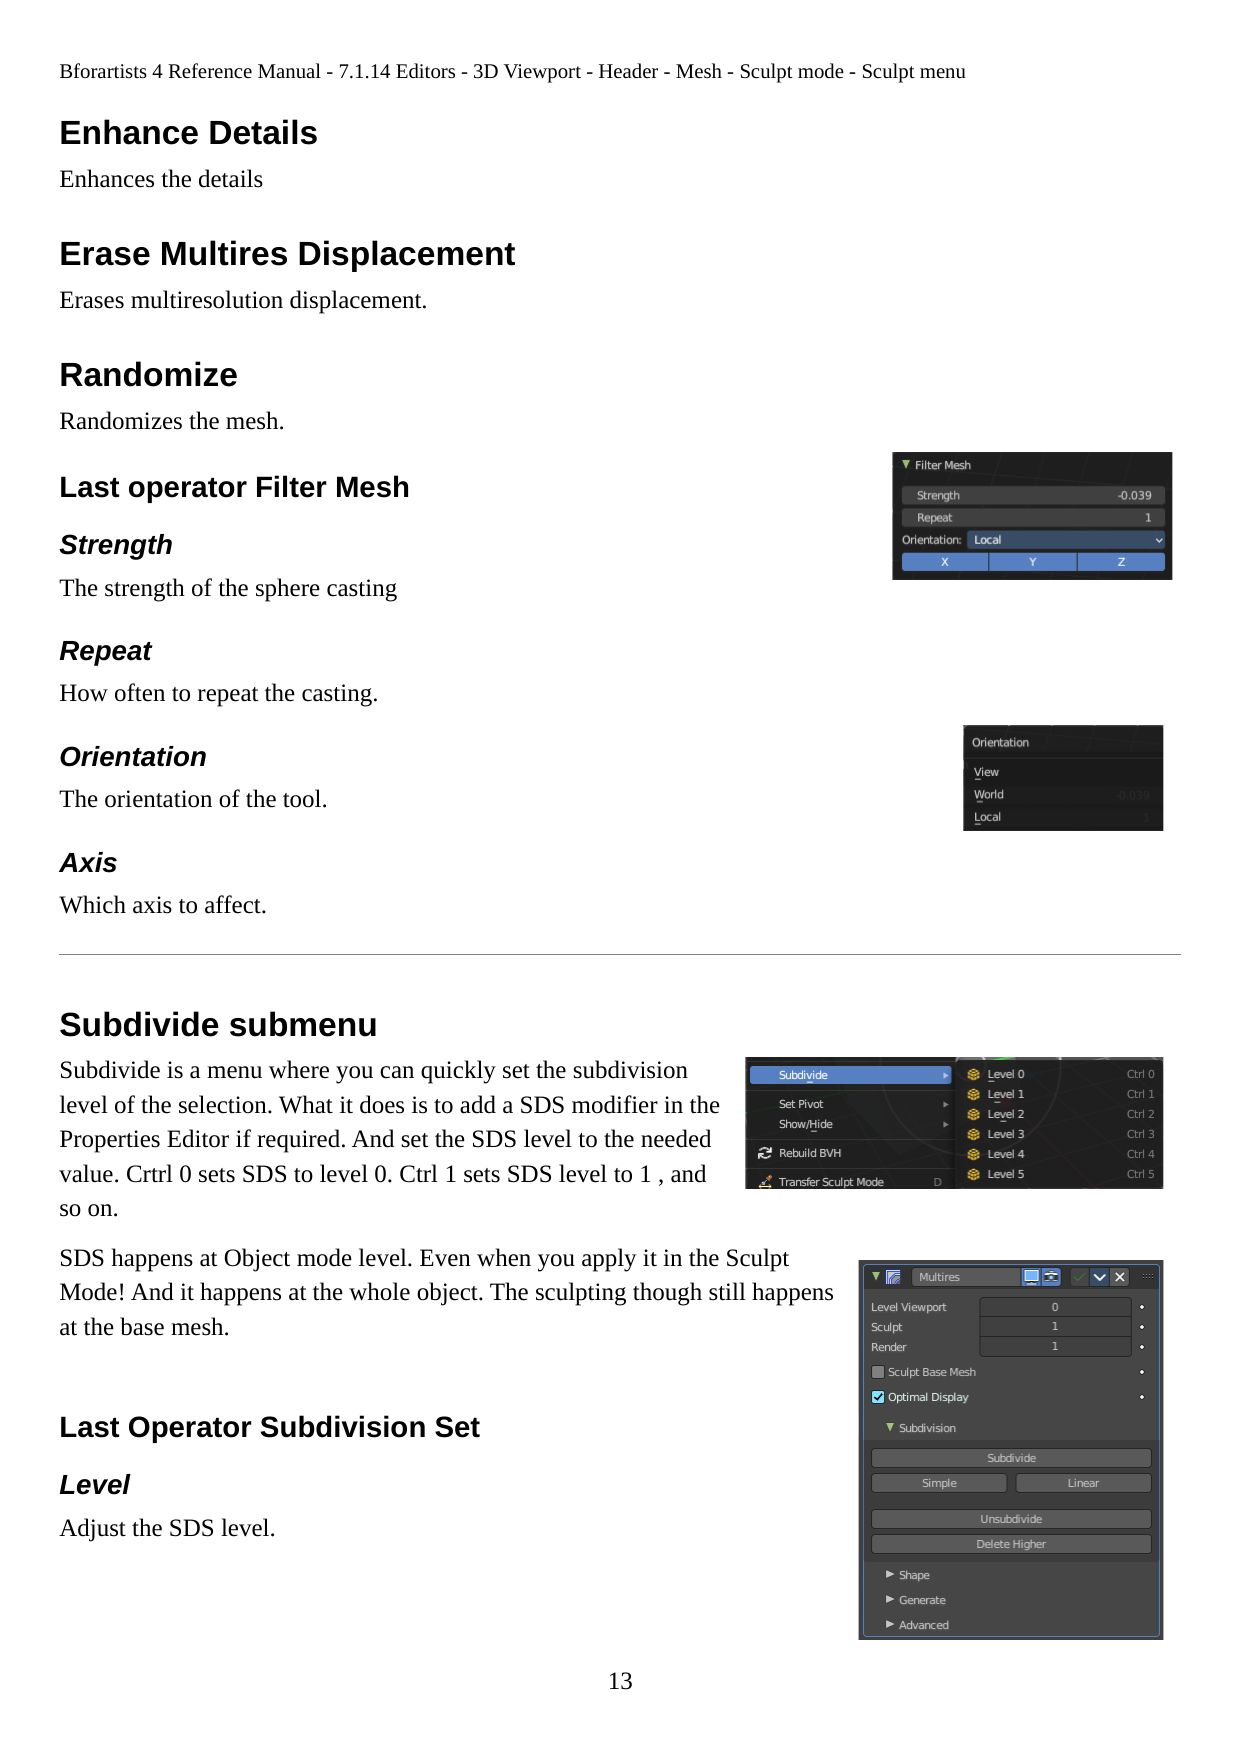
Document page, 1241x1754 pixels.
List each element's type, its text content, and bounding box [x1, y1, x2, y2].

picture [745, 1057, 1164, 1189]
subtitle Erase Multires Displacement [59, 234, 1181, 272]
text Randomizes the mesh. [59, 406, 1181, 434]
text Subdivide is a menu where you can quickly set the subdivision level of the selection. What it does is to add a SDS modifier in the Properties Editor if required. And set the SDS level to the needed value. Crtrl 0 sets SDS to level 0. Ctrl 1 sets SDS level to 1 , and so on. [59, 1056, 1181, 1222]
subtitle [1164, 740, 1181, 772]
subtitle Repeat [59, 634, 1181, 666]
subtitle Axis [59, 846, 1181, 878]
subtitle Randomize [59, 355, 1181, 393]
subtitle Last operator Filter Mesh [59, 469, 892, 503]
text Adjust the SDS level. [59, 1513, 858, 1542]
subtitle Level [59, 1468, 858, 1500]
text [1164, 1513, 1181, 1542]
text How often to repeat the casting. [59, 678, 1181, 707]
picture [858, 1260, 1164, 1640]
picture [892, 452, 1173, 580]
subtitle Strength [59, 528, 892, 560]
text The strength of the sphere casting [59, 573, 1181, 601]
subtitle [1164, 1468, 1181, 1500]
subtitle [1173, 528, 1181, 560]
text SDS happens at Object mode level. Even when you apply it in the Sculpt Mode! And it happens at the whole object. The sculpting though still happens at the base mesh. [59, 1243, 1181, 1375]
text The orientation of the tool. [59, 784, 963, 813]
subtitle Orientation [59, 740, 963, 772]
text Which axis to affect. [59, 890, 1181, 919]
picture [963, 725, 1164, 831]
subtitle Enhance Details [59, 113, 1181, 151]
subtitle Subdivide submenu [59, 1004, 1181, 1043]
text Erases multiresolution displacement. [59, 285, 1181, 313]
text Enhances the details [59, 164, 1181, 192]
subtitle Last Operator Subdivision Set [59, 1410, 858, 1443]
